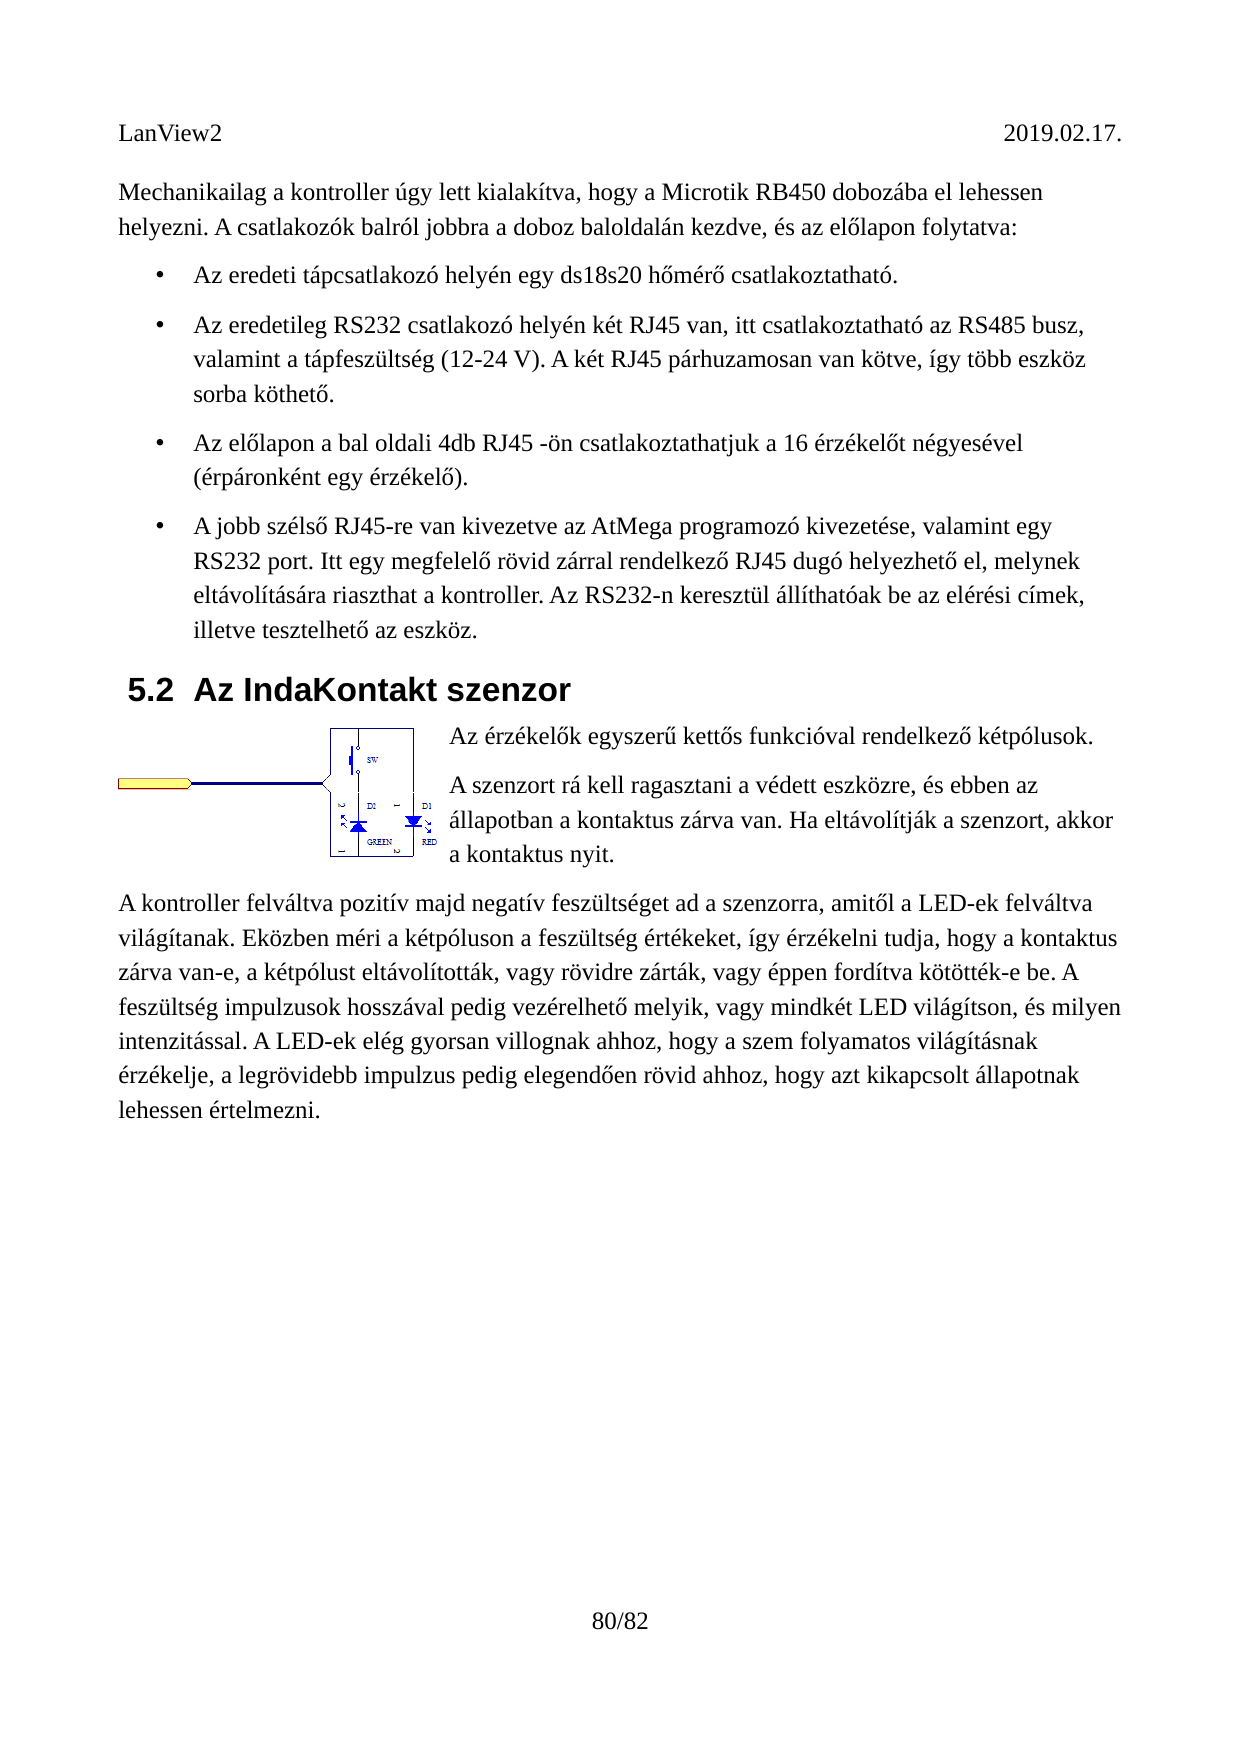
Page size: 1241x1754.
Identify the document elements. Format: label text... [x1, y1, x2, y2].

text Mechanikailag a kontroller úgy lett kialakítva, hogy a Microtik RB450 dobozába el lehessen helyezni. A csatlakozók balról jobbra a doboz baloldalán kezdve, és az előlapon folytatva: [118, 177, 1122, 240]
list Az eredeti tápcsatlakozó helyén egy ds18s20 hőmérő csatlakoztatható. [156, 261, 1122, 289]
list Az eredetileg RS232 csatlakozó helyén két RJ45 van, itt csatlakoztatható az RS485 busz, valamint a tápfeszültség (12-24 V). A két RJ45 párhuzamosan van kötve, így több eszköz sorba köthető. [156, 310, 1122, 407]
subtitle Az IndaKontakt szenzor [118, 670, 1122, 709]
list Az előlapon a bal oldali 4db RJ45 -ön csatlakoztathatjuk a 16 érzékelőt négyesével (érpáronként egy érzékelő). [156, 428, 1122, 491]
text A szenzort rá kell ragasztani a védett eszközre, és ebben az állapotban a kontaktus zárva van. Ha eltávolítják a szenzort, akkor a kontaktus nyit. [447, 770, 1122, 868]
text Az érzékelők egyszerű kettős funkcióval rendelkező kétpólusok. [118, 721, 1122, 750]
list A jobb szélső RJ45-re van kivezetve az AtMega programozó kivezetése, valamint egy RS232 port. Itt egy megfelelő rövid zárral rendelkező RJ45 dugó helyezhető el, melynek eltávolítására riaszthat a kontroller. Az RS232-n keresztül állíthatóak be az elérési címek, illetve tesztelhető az eszköz. [156, 511, 1122, 643]
text A kontroller felváltva pozitív majd negatív feszültséget ad a szenzorra, amitől a LED-ek felváltva világítanak. Eközben méri a kétpóluson a feszültség értékeket, így érzékelni tudja, hogy a kontaktus zárva van-e, a kétpólust eltávolították, vagy rövidre zárták, vagy éppen fordítva kötötték-e be. A feszültség impulzusok hosszával pedig vezérelhető melyik, vagy mindkét LED világítson, és milyen intenzitással. A LED-ek elég gyorsan villognak ahhoz, hogy a szem folyamatos világításnak érzékelje, a legrövidebb impulzus pedig elegendően rövid ahhoz, hogy azt kikapcsolt állapotnak lehessen értelmezni. [118, 888, 1122, 1124]
